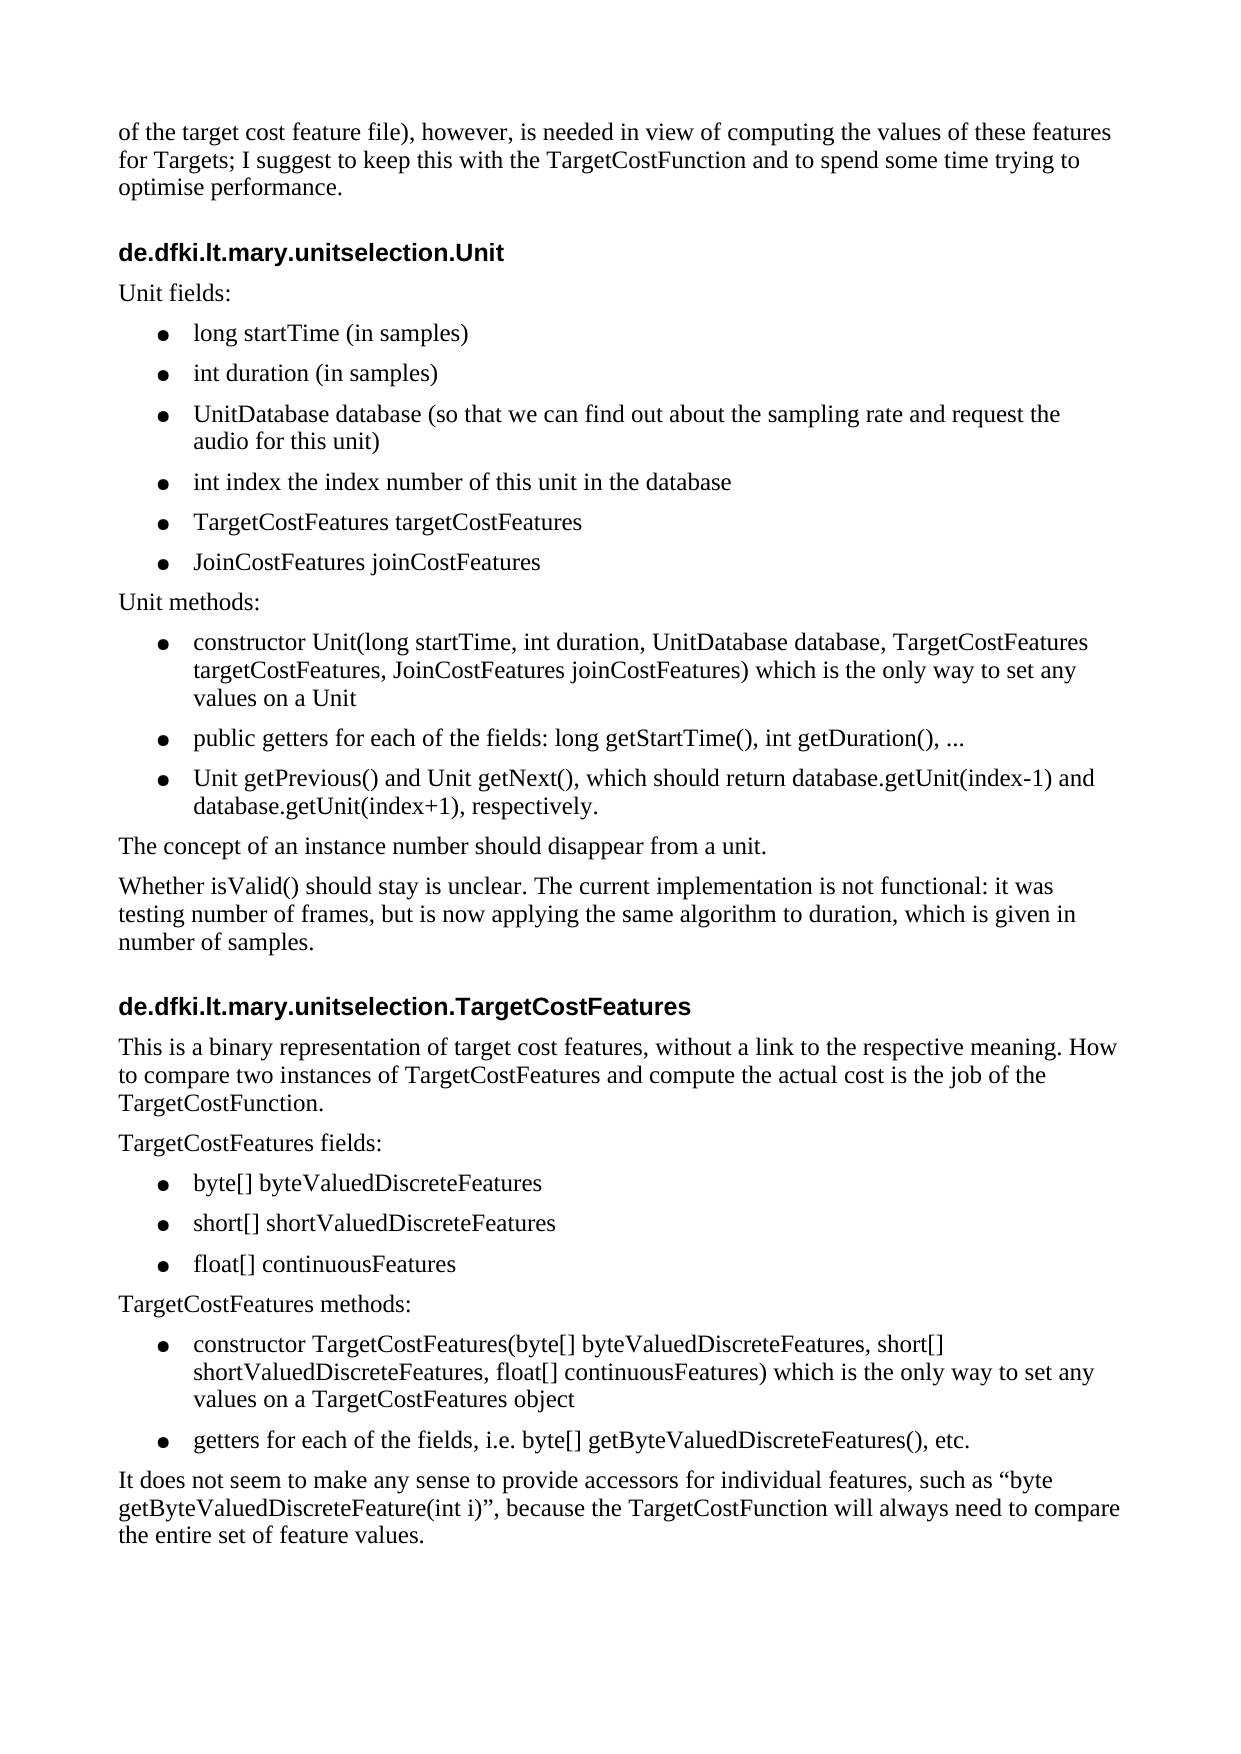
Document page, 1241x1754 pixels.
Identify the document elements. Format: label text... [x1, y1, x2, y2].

list float[] continuousFeatures [156, 1250, 1122, 1277]
list int duration (in samples) [156, 359, 1122, 387]
list UnitDatabase database (so that we can find out about the sampling rate and request the audio for this unit) [156, 400, 1122, 455]
text TargetCostFeatures fields: [118, 1129, 1122, 1157]
list long startTime (in samples) [156, 319, 1122, 347]
text of the target cost feature file), however, is needed in view of computing the values of these features for Targets; I suggest to keep this with the TargetCostFunction and to spend some time trying to optimise performance. [118, 118, 1122, 201]
text This is a binary representation of target cost features, without a link to the respective meaning. How to compare two instances of TargetCostFeatures and compute the actual cost is the job of the TargetCostFunction. [118, 1033, 1122, 1117]
text The concept of an instance number should disappear from a unit. [118, 832, 1122, 860]
text It does not seem to make any sense to provide accessors for individual features, such as “byte getByteValuedDiscreteFeature(int i)”, because the TargetCostFunction will always need to compare the entire set of feature values. [118, 1466, 1122, 1549]
list Unit getPrevious() and Unit getNext(), which should return database.getUnit(index-1) and database.getUnit(index+1), respectively. [156, 764, 1122, 820]
list byte[] byteValuedDiscreteFeatures [156, 1169, 1122, 1197]
text Whether isValid() should stay is unclear. The current implementation is not functional: it was testing number of frames, but is now applying the same algorithm to duration, which is given in number of samples. [118, 872, 1122, 956]
text Unit fields: [118, 279, 1122, 307]
list short[] shortValuedDiscreteFeatures [156, 1209, 1122, 1237]
list constructor TargetCostFeatures(byte[] byteValuedDiscreteFeatures, short[] shortValuedDiscreteFeatures, float[] continuousFeatures) which is the only way to set any values on a TargetCostFeatures object [156, 1330, 1122, 1413]
text TargetCostFeatures methods: [118, 1290, 1122, 1318]
list constructor Unit(long startTime, int duration, UnitDatabase database, TargetCostFeatures targetCostFeatures, JoinCostFeatures joinCostFeatures) which is the only way to set any values on a Unit [156, 628, 1122, 712]
list TargetCostFeatures targetCostFeatures [156, 508, 1122, 536]
subtitle de.dfki.lt.mary.unitselection.Unit [118, 239, 1122, 267]
subtitle de.dfki.lt.mary.unitselection.TargetCostFeatures [118, 993, 1122, 1021]
list JoinCostFeatures joinCostFeatures [156, 548, 1122, 576]
list getters for each of the fields, i.e. byte[] getByteValuedDiscreteFeatures(), etc. [156, 1426, 1122, 1453]
text Unit methods: [118, 588, 1122, 616]
list public getters for each of the fields: long getStartTime(), int getDuration(), ... [156, 724, 1122, 752]
list int index the index number of this unit in the database [156, 468, 1122, 495]
